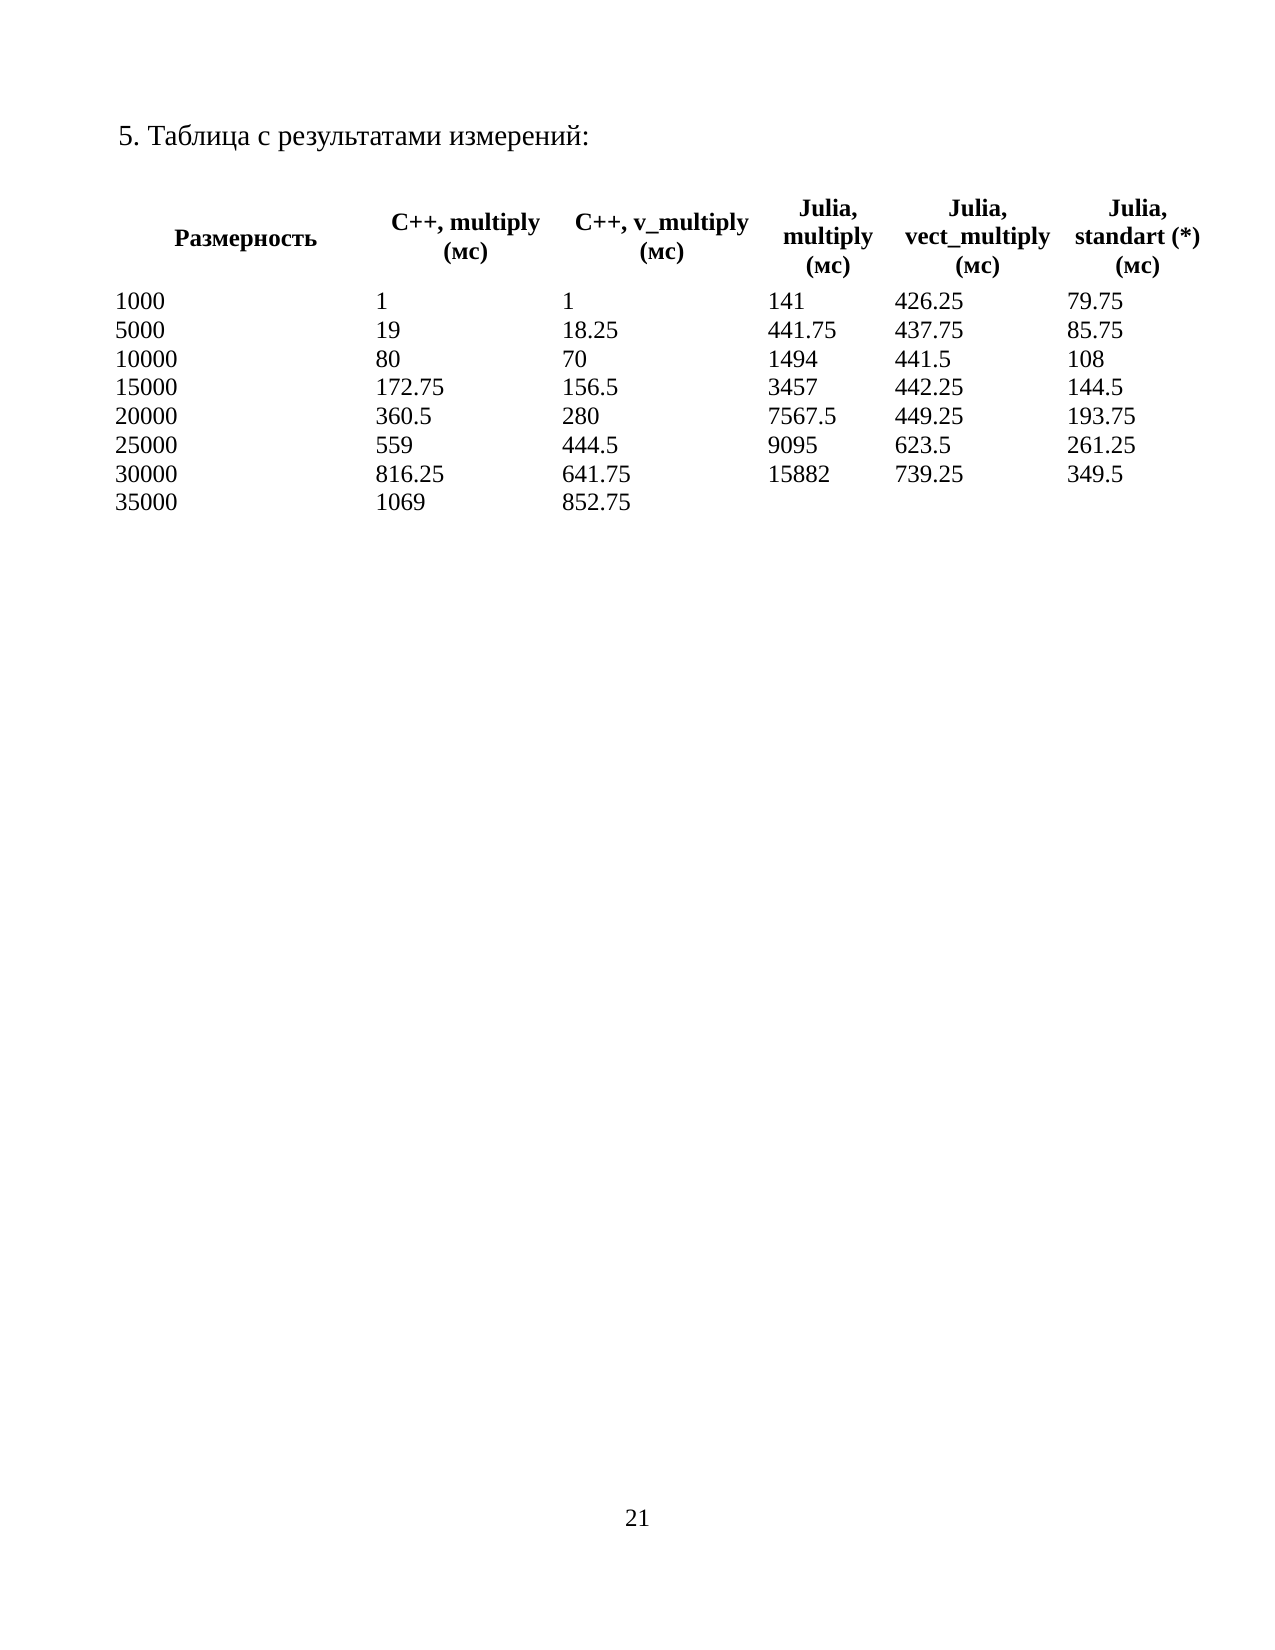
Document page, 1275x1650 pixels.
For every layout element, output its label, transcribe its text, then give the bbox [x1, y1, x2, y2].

table_cell 1069 [372, 488, 559, 516]
table_cell 280 [559, 401, 764, 430]
table_cell 426.25 [891, 286, 1064, 315]
table_cell 739.25 [891, 459, 1064, 487]
table_cell 3457 [765, 373, 891, 401]
table_cell 441.5 [891, 344, 1064, 372]
table_cell [765, 488, 891, 516]
table_cell 15000 [112, 373, 372, 401]
table_cell 108 [1064, 344, 1212, 372]
table_cell 1494 [765, 344, 891, 372]
table_cell 444.5 [559, 430, 764, 459]
table_cell 35000 [112, 488, 372, 516]
text 5. Таблица с результатами измерений: [118, 118, 1157, 152]
table_cell 172.75 [372, 373, 559, 401]
table_cell [1064, 488, 1212, 516]
table_cell 5000 [112, 315, 372, 344]
table_cell [891, 488, 1064, 516]
table_header Julia, standart (*) (мс) [1064, 185, 1212, 286]
table_cell 349.5 [1064, 459, 1212, 487]
table_cell 816.25 [372, 459, 559, 487]
table_cell 1 [559, 286, 764, 315]
table_cell 623.5 [891, 430, 1064, 459]
table_cell 1 [372, 286, 559, 315]
table_cell 20000 [112, 401, 372, 430]
table_cell 1000 [112, 286, 372, 315]
table_header Размерность [112, 185, 372, 286]
table_cell 360.5 [372, 401, 559, 430]
table_header C++, v_multiply (мс) [559, 185, 764, 286]
table_cell 156.5 [559, 373, 764, 401]
table_cell 193.75 [1064, 401, 1212, 430]
table_cell 9095 [765, 430, 891, 459]
table_cell 25000 [112, 430, 372, 459]
table_cell 442.25 [891, 373, 1064, 401]
table_cell 449.25 [891, 401, 1064, 430]
table_cell 80 [372, 344, 559, 372]
table_cell 10000 [112, 344, 372, 372]
table_header Julia, vect_multiply (мс) [891, 185, 1064, 286]
table_cell 18.25 [559, 315, 764, 344]
table_cell 144.5 [1064, 373, 1212, 401]
table_cell 441.75 [765, 315, 891, 344]
table_cell 15882 [765, 459, 891, 487]
table_cell 85.75 [1064, 315, 1212, 344]
table_header Julia, multiply (мс) [765, 185, 891, 286]
table_cell 559 [372, 430, 559, 459]
table_cell 141 [765, 286, 891, 315]
table_cell 70 [559, 344, 764, 372]
table_cell 7567.5 [765, 401, 891, 430]
table_header C++, multiply (мс) [372, 185, 559, 286]
table_cell 19 [372, 315, 559, 344]
table_cell 30000 [112, 459, 372, 487]
table_cell 852.75 [559, 488, 764, 516]
table_cell 437.75 [891, 315, 1064, 344]
table_cell 79.75 [1064, 286, 1212, 315]
table_cell 261.25 [1064, 430, 1212, 459]
table_cell 641.75 [559, 459, 764, 487]
